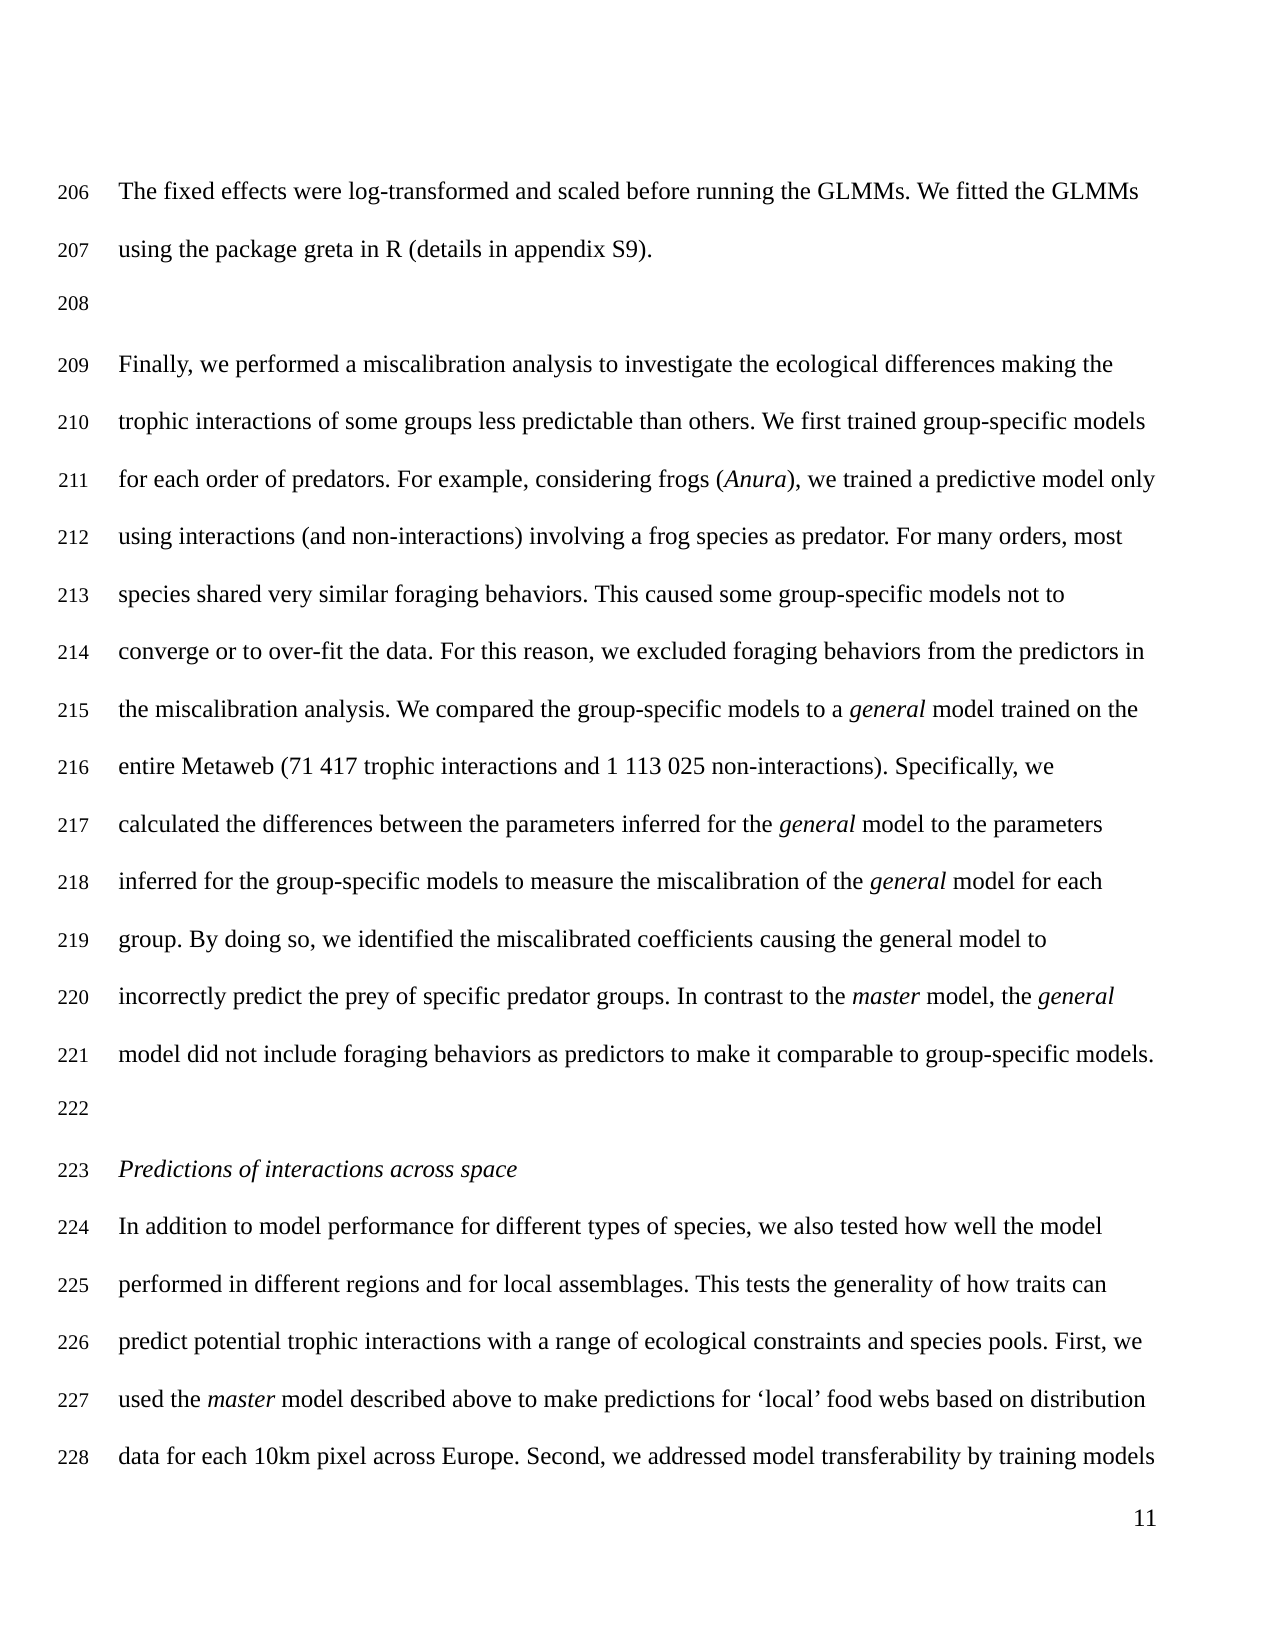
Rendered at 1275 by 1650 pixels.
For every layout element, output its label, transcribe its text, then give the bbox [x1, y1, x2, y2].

text Finally, we performed a miscalibration analysis to investigate the ecological differences making the trophic interactions of some groups less predictable than others. We first trained group-specific models for each order of predators. For example, considering frogs (Anura), we trained a predictive model only using interactions (and non-interactions) involving a frog species as predator. For many orders, most species shared very similar foraging behaviors. This caused some group-specific models not to converge or to over-fit the data. For this reason, we excluded foraging behaviors from the predictors in the miscalibration analysis. We compared the group-specific models to a general model trained on the entire Metaweb (71 417 trophic interactions and 1 113 025 non-interactions). Specifically, we calculated the differences between the parameters inferred for the general model to the parameters inferred for the group-specific models to measure the miscalibration of the general model for each group. By doing so, we identified the miscalibrated coefficients causing the general model to incorrectly predict the prey of specific predator groups. In contrast to the master model, the general model did not include foraging behaviors as predictors to make it comparable to group-specific models. [118, 349, 1157, 1068]
text In addition to model performance for different types of species, we also tested how well the model performed in different regions and for local assemblages. This tests the generality of how traits can predict potential trophic interactions with a range of ecological constraints and species pools. First, we used the master model described above to make predictions for ‘local’ food webs based on distribution data for each 10km pixel across Europe. Second, we addressed model transferability by training models [118, 1211, 1157, 1470]
text The fixed effects were log-transformed and scaled before running the GLMMs. We fitted the GLMMs using the package greta in R (details in appendix S9). [118, 176, 1157, 263]
text Predictions of interactions across space [118, 1154, 1157, 1183]
